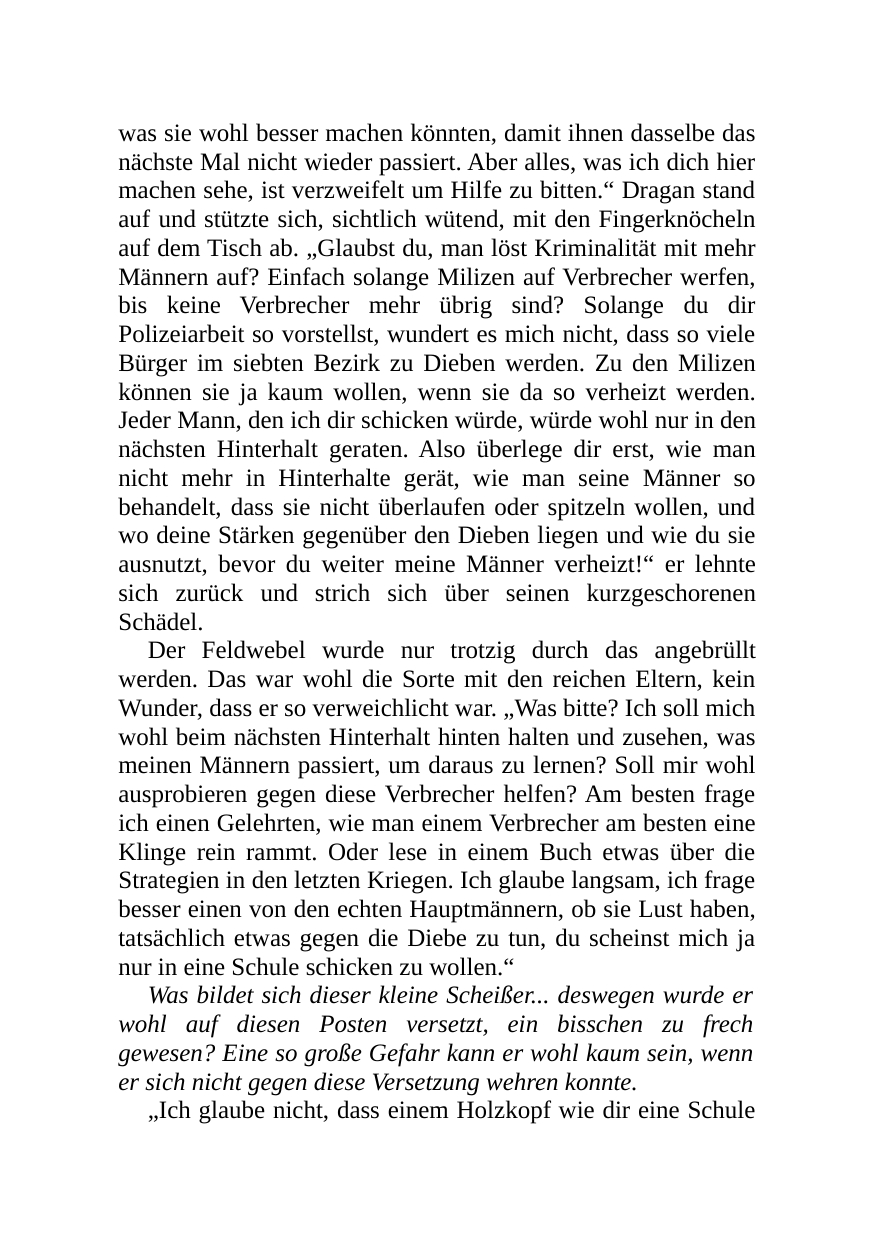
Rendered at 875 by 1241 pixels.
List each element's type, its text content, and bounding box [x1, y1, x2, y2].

text „Ich glaube nicht, dass einem Holzkopf wie dir eine Schule [118, 1096, 756, 1124]
text Der Feldwebel wurde nur trotzig durch das angebrüllt werden. Das war wohl die Sorte mit den reichen Eltern, kein Wunder, dass er so verweichlicht war. „Was bitte? Ich soll mich wohl beim nächsten Hinterhalt hinten halten und zusehen, was meinen Männern passiert, um daraus zu lernen? Soll mir wohl ausprobieren gegen diese Verbrecher helfen? Am besten frage ich einen Gelehrten, wie man einem Verbrecher am besten eine Klinge rein rammt. Oder lese in einem Buch etwas über die Strategien in den letzten Kriegen. Ich glaube langsam, ich frage besser einen von den echten Hauptmännern, ob sie Lust haben, tatsächlich etwas gegen die Diebe zu tun, du scheinst mich ja nur in eine Schule schicken zu wollen.“ [118, 636, 756, 981]
text Was bildet sich dieser kleine Scheißer... deswegen wurde er wohl auf diesen Posten versetzt, ein bisschen zu frech gewesen? Eine so große Gefahr kann er wohl kaum sein, wenn er sich nicht gegen diese Versetzung wehren konnte. [118, 981, 756, 1096]
text was sie wohl besser machen könnten, damit ihnen dasselbe das nächste Mal nicht wieder passiert. Aber alles, was ich dich hier machen sehe, ist verzweifelt um Hilfe zu bitten.“ Dragan stand auf und stützte sich, sichtlich wütend, mit den Fingerknöcheln auf dem Tisch ab. „Glaubst du, man löst Kriminalität mit mehr Männern auf? Einfach solange Milizen auf Verbrecher werfen, bis keine Verbrecher mehr übrig sind? Solange du dir Polizeiarbeit so vorstellst, wundert es mich nicht, dass so viele Bürger im siebten Bezirk zu Dieben werden. Zu den Milizen können sie ja kaum wollen, wenn sie da so verheizt werden. Jeder Mann, den ich dir schicken würde, würde wohl nur in den nächsten Hinterhalt geraten. Also überlege dir erst, wie man nicht mehr in Hinterhalte gerät, wie man seine Männer so behandelt, dass sie nicht überlaufen oder spitzeln wollen, und wo deine Stärken gegenüber den Dieben liegen und wie du sie ausnutzt, bevor du weiter meine Männer verheizt!“ er lehnte sich zurück und strich sich über seinen kurzgeschorenen Schädel. [118, 118, 756, 636]
